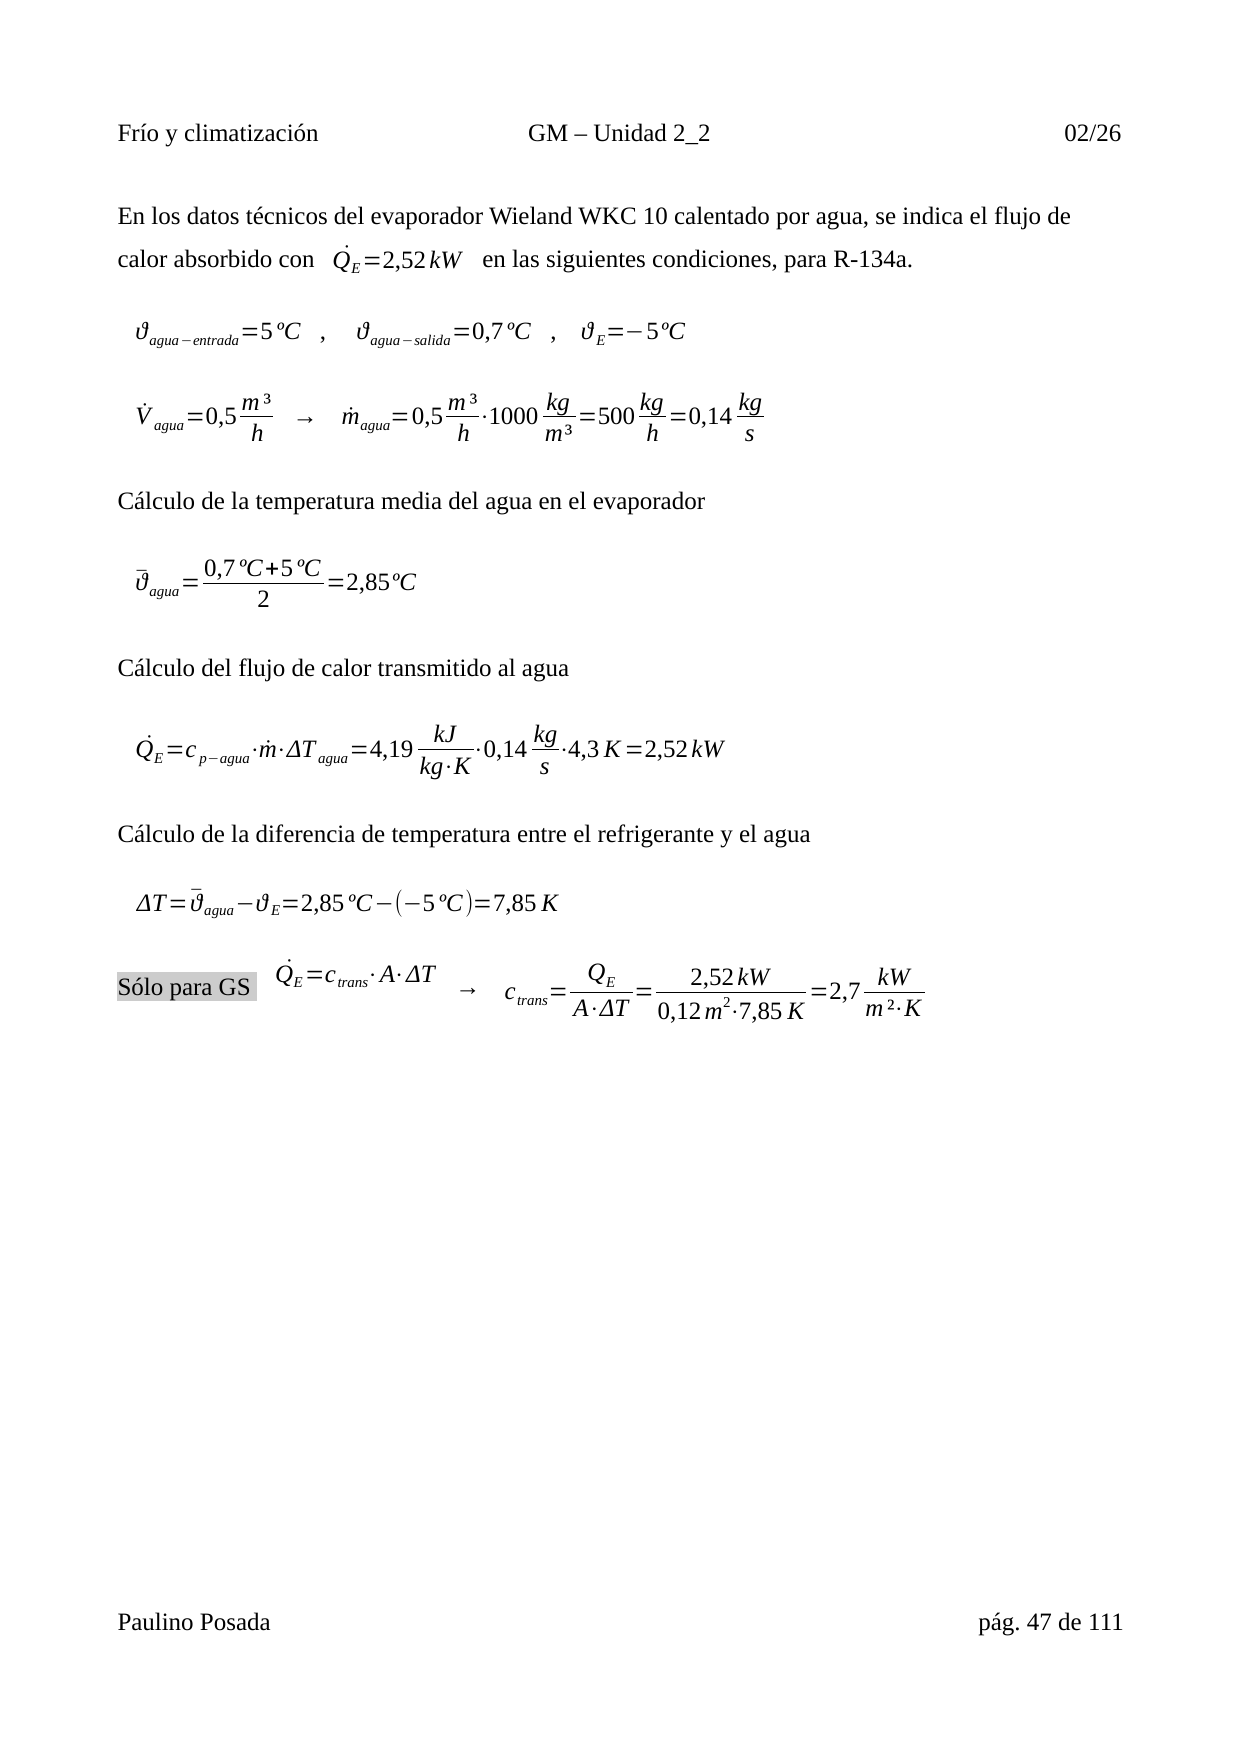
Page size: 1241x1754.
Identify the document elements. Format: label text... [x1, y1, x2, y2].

text , , [117, 316, 1123, 349]
text En los datos técnicos del evaporador Wieland WKC 10 calentado por agua, se indica el flujo de calor absorbido conen las siguientes condiciones, para R-134a. [117, 201, 1123, 277]
text Cálculo del flujo de calor transmitido al agua [117, 653, 1123, 682]
text Cálculo de la temperatura media del agua en el evaporador [117, 486, 1123, 515]
text → [117, 388, 1123, 447]
text Sólo para GS → [117, 959, 1123, 1025]
text Cálculo de la diferencia de temperatura entre el refrigerante y el agua [117, 819, 1123, 848]
